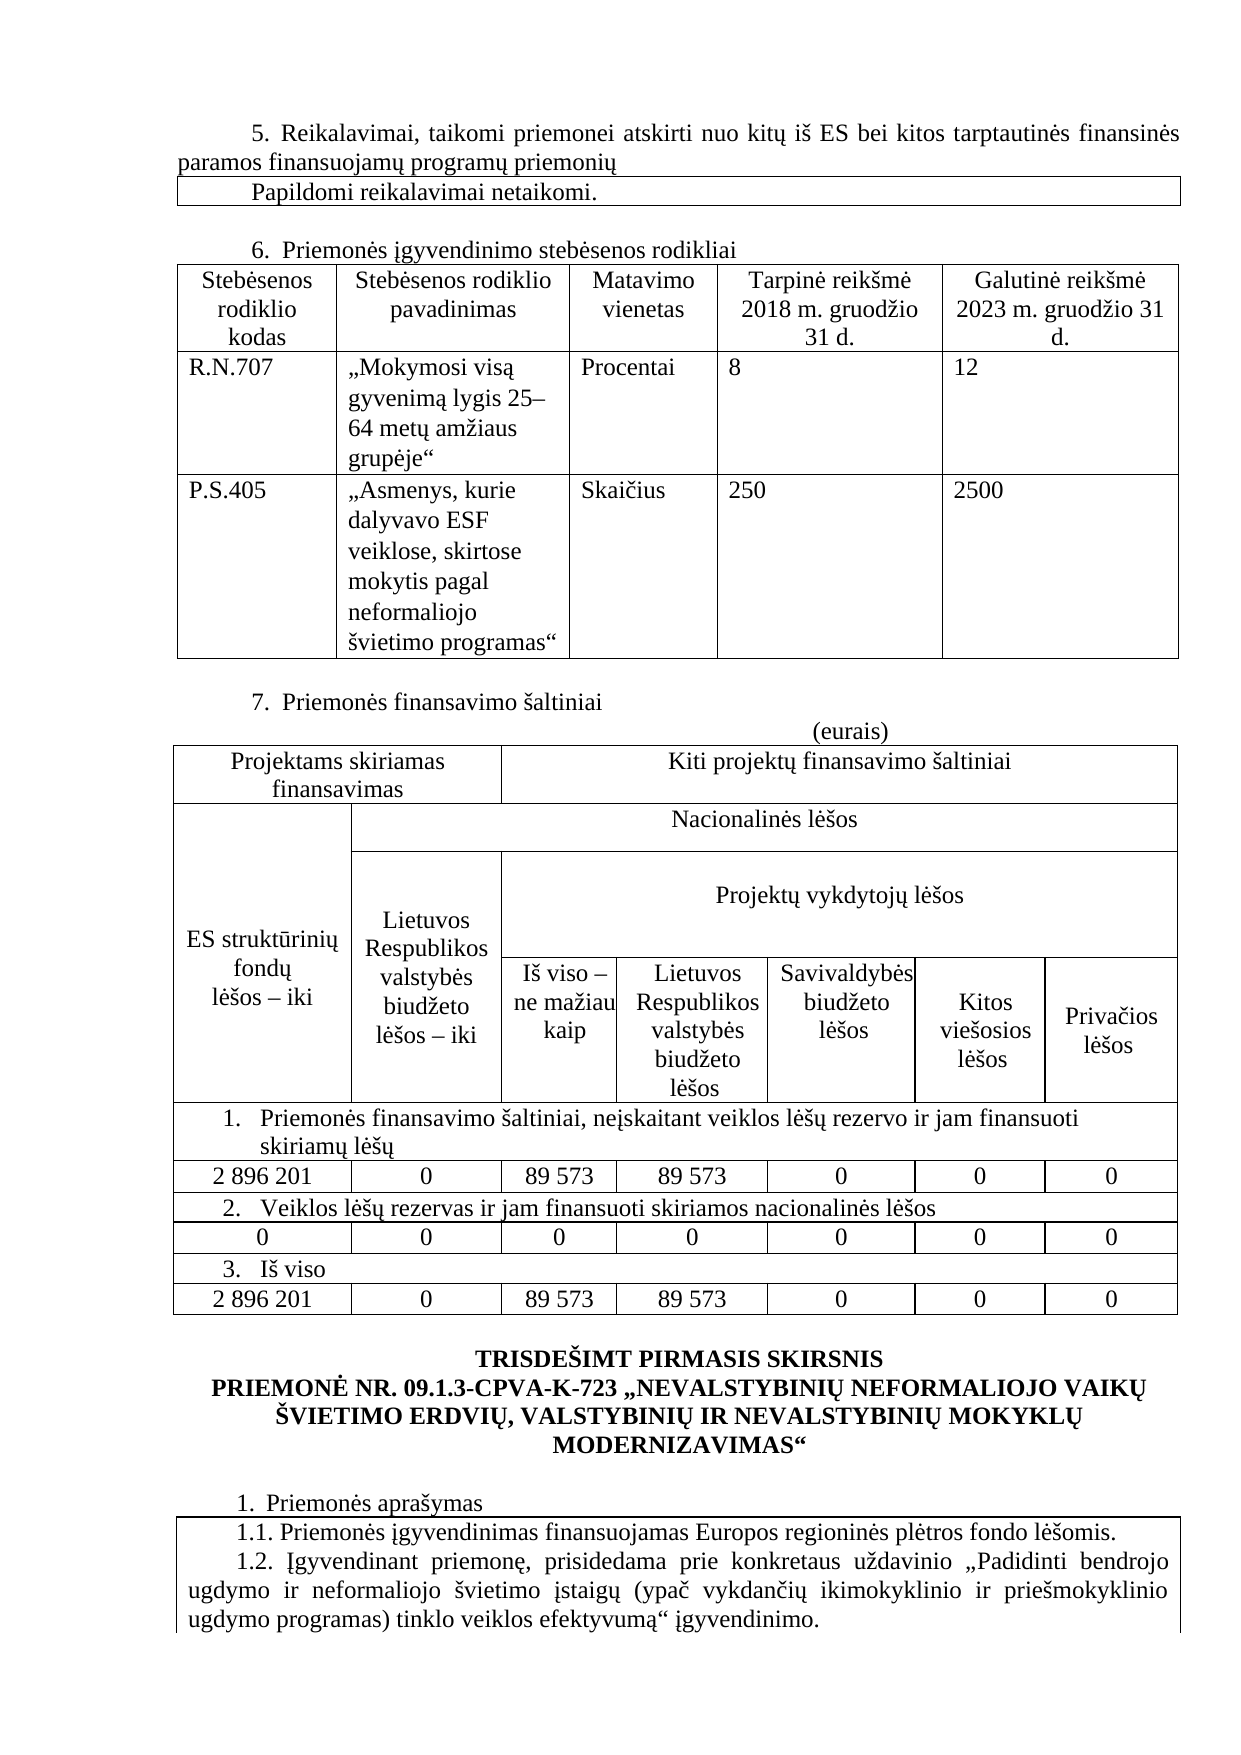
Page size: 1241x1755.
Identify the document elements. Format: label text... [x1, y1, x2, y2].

table_header Tarpinė reikšmė 2018 m. gruodžio 31 d. [718, 265, 942, 351]
table_cell 0 [352, 1284, 501, 1314]
table_cell Kitos viešosios lėšos [916, 958, 1044, 1102]
table_cell 0 [916, 1161, 1044, 1192]
table_cell 89 573 [502, 1284, 616, 1314]
table_cell Skaičius [570, 475, 717, 657]
table_cell „Asmenys, kurie dalyvavo ESF veiklose, skirtose mokytis pagal neformaliojo švietimo programas“ [337, 475, 569, 657]
table_cell 0 [768, 1284, 914, 1314]
table_cell 8 [718, 352, 942, 474]
table_cell 89 573 [617, 1284, 767, 1314]
table_header 1.1. Priemonės įgyvendinimas finansuojamas Europos regioninės plėtros fondo lėšomis. [177, 1518, 1180, 1546]
table_cell Procentai [570, 352, 717, 474]
table_cell 0 [768, 1161, 914, 1192]
table_cell Iš viso – ne mažiau kaip [502, 958, 616, 1102]
table_cell 1. Priemonės finansavimo šaltiniai, neįskaitant veiklos lėšų rezervo ir jam finansuoti skiriamų lėšų [174, 1103, 1177, 1160]
table_cell 2 896 201 [174, 1284, 351, 1314]
table_cell Lietuvos Respublikos valstybės biudžeto lėšos – iki [352, 852, 501, 1102]
table_cell 12 [943, 352, 1178, 474]
table_header Galutinė reikšmė 2023 m. gruodžio 31 d. [943, 265, 1178, 351]
table_cell Lietuvos Respublikos valstybės biudžeto lėšos [617, 958, 767, 1102]
table_cell P.S.405 [178, 475, 336, 657]
table_cell 2. Veiklos lėšų rezervas ir jam finansuoti skiriamos nacionalinės lėšos [174, 1193, 1177, 1221]
table_cell „Mokymosi visą gyvenimą lygis 25–64 metų amžiaus grupėje“ [337, 352, 569, 474]
table_cell 0 [768, 1223, 914, 1253]
table_cell Savivaldybės biudžeto lėšos [768, 958, 914, 1102]
table_cell 0 [352, 1223, 501, 1253]
table_header Matavimo vienetas [570, 265, 717, 351]
table_cell 3. Iš viso [174, 1254, 1177, 1283]
table_cell 2500 [943, 475, 1178, 657]
table_cell Privačios lėšos [1046, 958, 1177, 1102]
table_cell 0 [1046, 1161, 1177, 1192]
table_header Stebėsenos rodiklio kodas [178, 265, 336, 351]
table_cell 0 [617, 1223, 767, 1253]
text 7. Priemonės finansavimo šaltiniai [251, 687, 1181, 716]
table_cell 0 [174, 1223, 351, 1253]
table_cell 0 [502, 1223, 616, 1253]
table_cell 250 [718, 475, 942, 657]
table_header Kiti projektų finansavimo šaltiniai [502, 746, 1177, 803]
table_cell Projektų vykdytojų lėšos [502, 852, 1177, 957]
table_header Papildomi reikalavimai netaikomi. [178, 177, 1180, 205]
table_cell 89 573 [502, 1161, 616, 1192]
table_cell ES struktūrinių fondų lėšos – iki [174, 804, 351, 1102]
table_cell 0 [1046, 1284, 1177, 1314]
table_cell 1.2. Įgyvendinant priemonę, prisidedama prie konkretaus uždavinio „Padidinti bendrojo ugdymo ir neformaliojo švietimo įstaigų (ypač vykdančių ikimokyklinio ir priešmokyklinio ugdymo programas) tinklo veiklos efektyvumą“ įgyvendinimo. [177, 1546, 1180, 1632]
table_cell 0 [916, 1223, 1044, 1253]
table_header Stebėsenos rodiklio pavadinimas [337, 265, 569, 351]
text PRIEMONĖ NR. 09.1.3-CPVA-K-723 „NEVALSTYBINIŲ NEFORMALIOJO VAIKŲ ŠVIETIMO ERDVIŲ, VALSTYBINIŲ IR NEVALSTYBINIŲ MOKYKLŲ MODERNIZAVIMAS“ [177, 1373, 1181, 1459]
table_cell Nacionalinės lėšos [352, 804, 1177, 851]
table_header Projektams skiriamas finansavimas [174, 746, 501, 803]
text (eurais) [177, 716, 904, 745]
table_cell 0 [916, 1284, 1044, 1314]
table_cell 0 [352, 1161, 501, 1192]
table_cell 0 [1046, 1223, 1177, 1253]
table_cell R.N.707 [178, 352, 336, 474]
table_cell 89 573 [617, 1161, 767, 1192]
table_cell 2 896 201 [174, 1161, 351, 1192]
text TRISDEŠIMT PIRMASIS SKIRSNIS [177, 1344, 1181, 1373]
text 6. Priemonės įgyvendinimo stebėsenos rodikliai [251, 235, 1181, 264]
text 5. Reikalavimai, taikomi priemonei atskirti nuo kitų iš ES bei kitos tarptautinės finansinės paramos finansuojamų programų priemonių [177, 118, 1181, 176]
text 1. Priemonės aprašymas [236, 1488, 1181, 1516]
